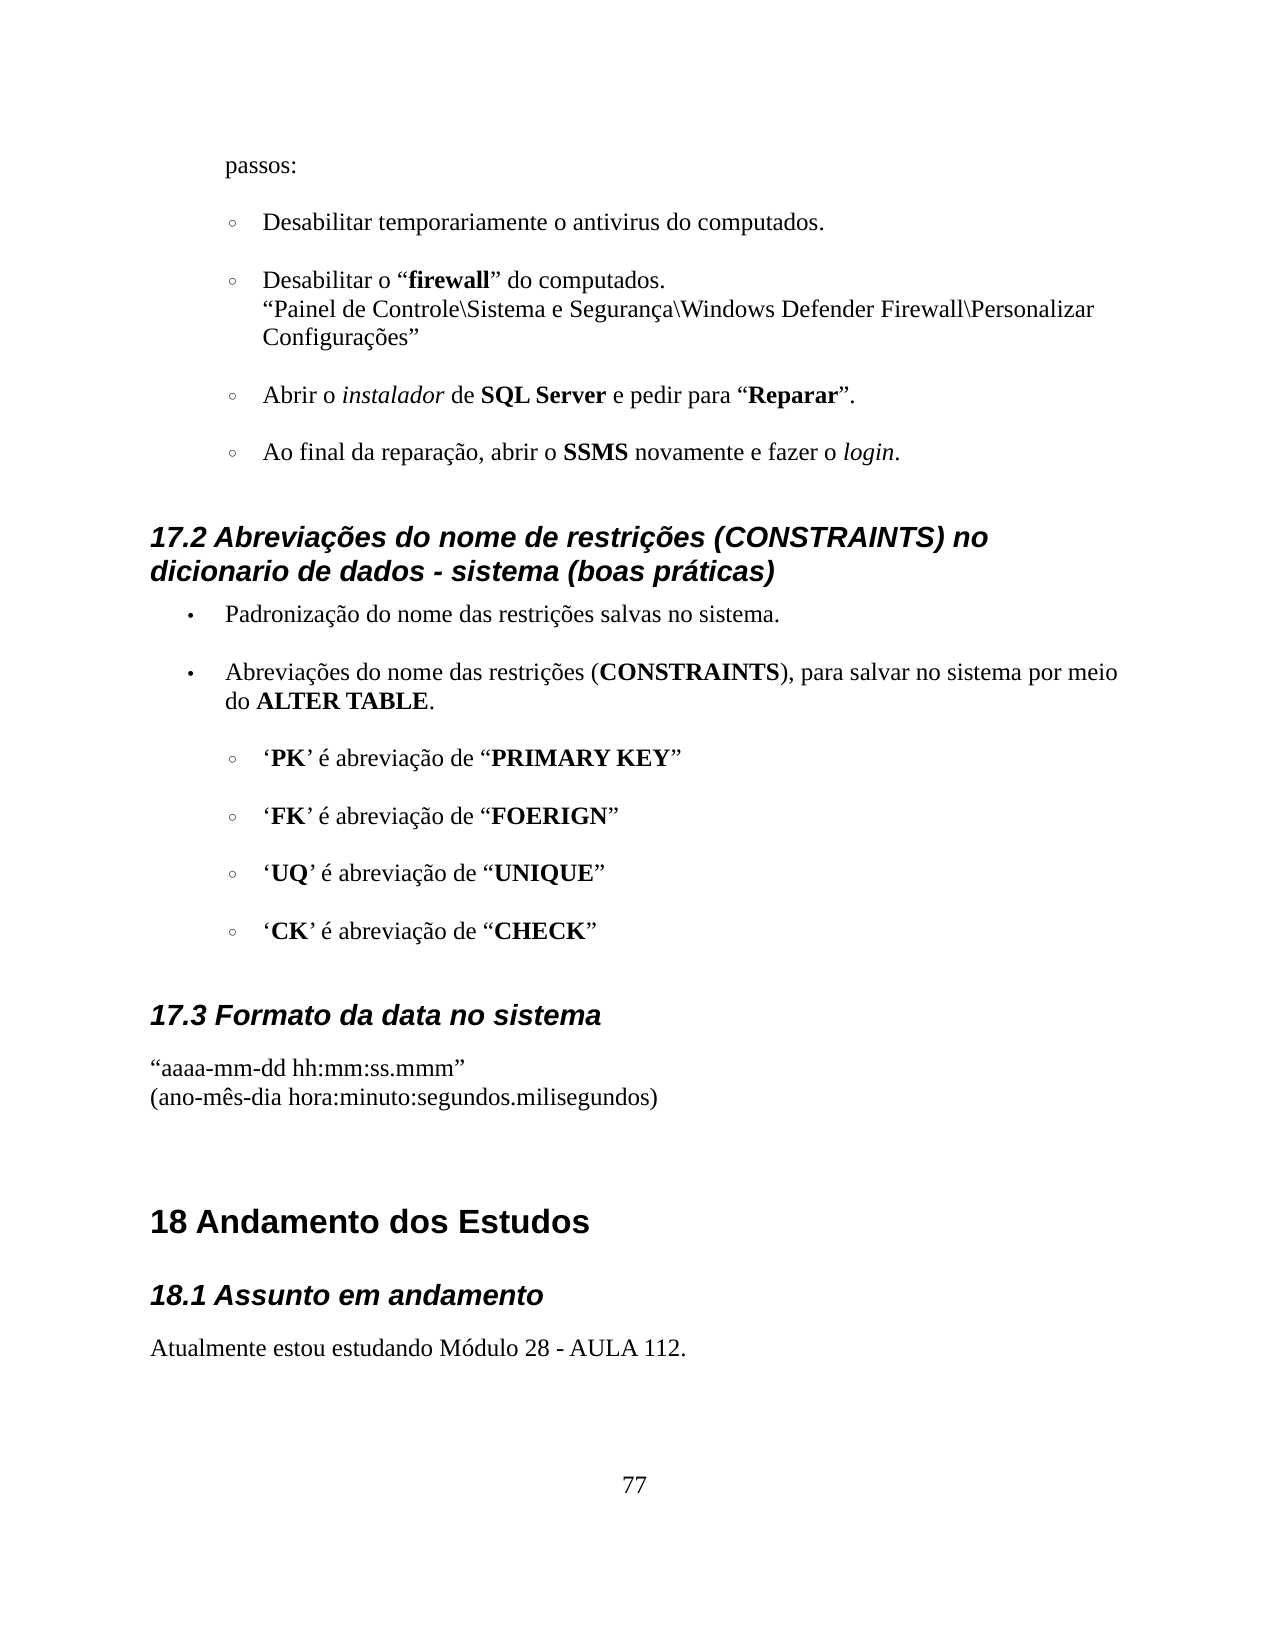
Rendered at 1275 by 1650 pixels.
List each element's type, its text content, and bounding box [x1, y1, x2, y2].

list Abrir o instalador de SQL Server e pedir para “Reparar”. [225, 380, 1125, 437]
subtitle 17.3 Formato da data no sistema [150, 998, 1125, 1032]
list passos: [187, 150, 1125, 207]
subtitle 18.1 Assunto em andamento [150, 1278, 1125, 1312]
list ‘UQ’ é abreviação de “UNIQUE” [225, 858, 1125, 916]
list ‘FK’ é abreviação de “FOERIGN” [225, 801, 1125, 858]
list Padronização do nome das restrições salvas no sistema. [187, 599, 1125, 657]
list ‘CK’ é abreviação de “CHECK” [225, 916, 1125, 973]
list Desabilitar temporariamente o antivirus do computados. [225, 207, 1125, 265]
list Ao final da reparação, abrir o SSMS novamente e fazer o login. [225, 437, 1125, 495]
subtitle 18 Andamento dos Estudos [150, 1202, 1125, 1241]
text “aaaa-mm-dd hh:mm:ss.mmm” (ano-mês-dia hora:minuto:segundos.milisegundos) [150, 1053, 1125, 1139]
list ‘PK’ é abreviação de “PRIMARY KEY” [225, 743, 1125, 801]
list Abreviações do nome das restrições (CONSTRAINTS), para salvar no sistema por meio do ALTER TABLE. [187, 657, 1125, 743]
text Atualmente estou estudando Módulo 28 - AULA 112. [150, 1333, 1125, 1391]
list Desabilitar o “firewall” do computados. “Painel de Controle\Sistema e Segurança\Windows Defender Firewall\Personalizar Configurações” [225, 265, 1125, 380]
subtitle 17.2 Abreviações do nome de restrições (CONSTRAINTS) no dicionario de dados - sistema (boas práticas) [150, 520, 1125, 587]
